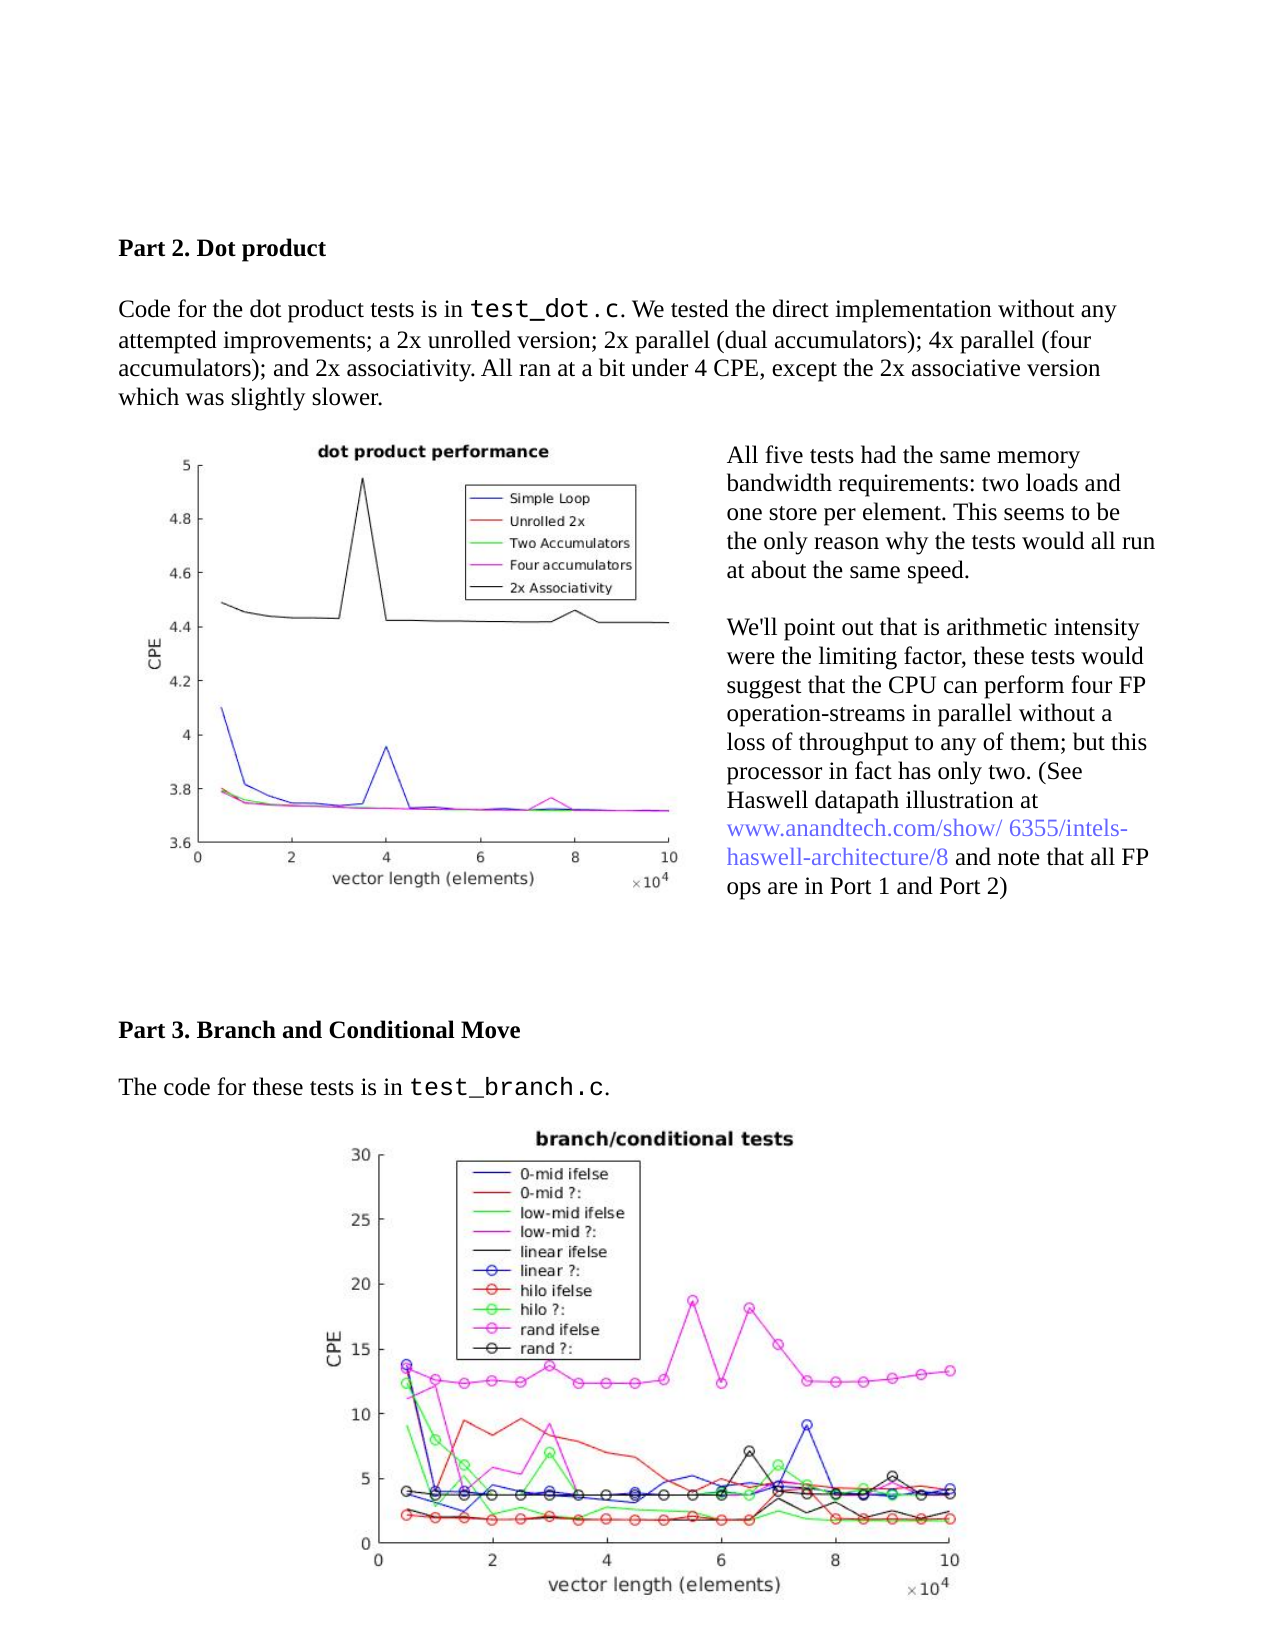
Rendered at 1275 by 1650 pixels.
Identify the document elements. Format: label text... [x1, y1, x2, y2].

text All five tests had the same memory bandwidth requirements: two loads and one store per element. This seems to be the only reason why the tests would all run at about the same speed. [727, 440, 1157, 583]
picture [118, 430, 727, 894]
text The code for these tests is in test_branch.c. [118, 1072, 1157, 1103]
text We'll point out that is arithmetic intensity were the limiting factor, these tests would suggest that the CPU can perform four FP operation-streams in parallel without a loss of throughput to any of them; but this processor in fact has only two. (See Haswell datapath illustration at www.anandtech.com/show/ 6355/intels-haswell-architecture/8 and note that all FP ops are in Port 1 and Port 2) [118, 612, 1157, 900]
text Code for the dot product tests is in test_dot.c. We tested the direct implementation without any attempted improvements; a 2x unrolled version; 2x parallel (dual accumulators); 4x parallel (four accumulators); and 2x associativity. All ran at a bit under 4 CPE, except the 2x associative version which was slightly slower. [118, 291, 1157, 411]
text Part 3. Branch and Conditional Move [118, 1015, 1157, 1043]
text Part 2. Dot product [118, 233, 1157, 262]
picture [283, 1118, 1020, 1600]
